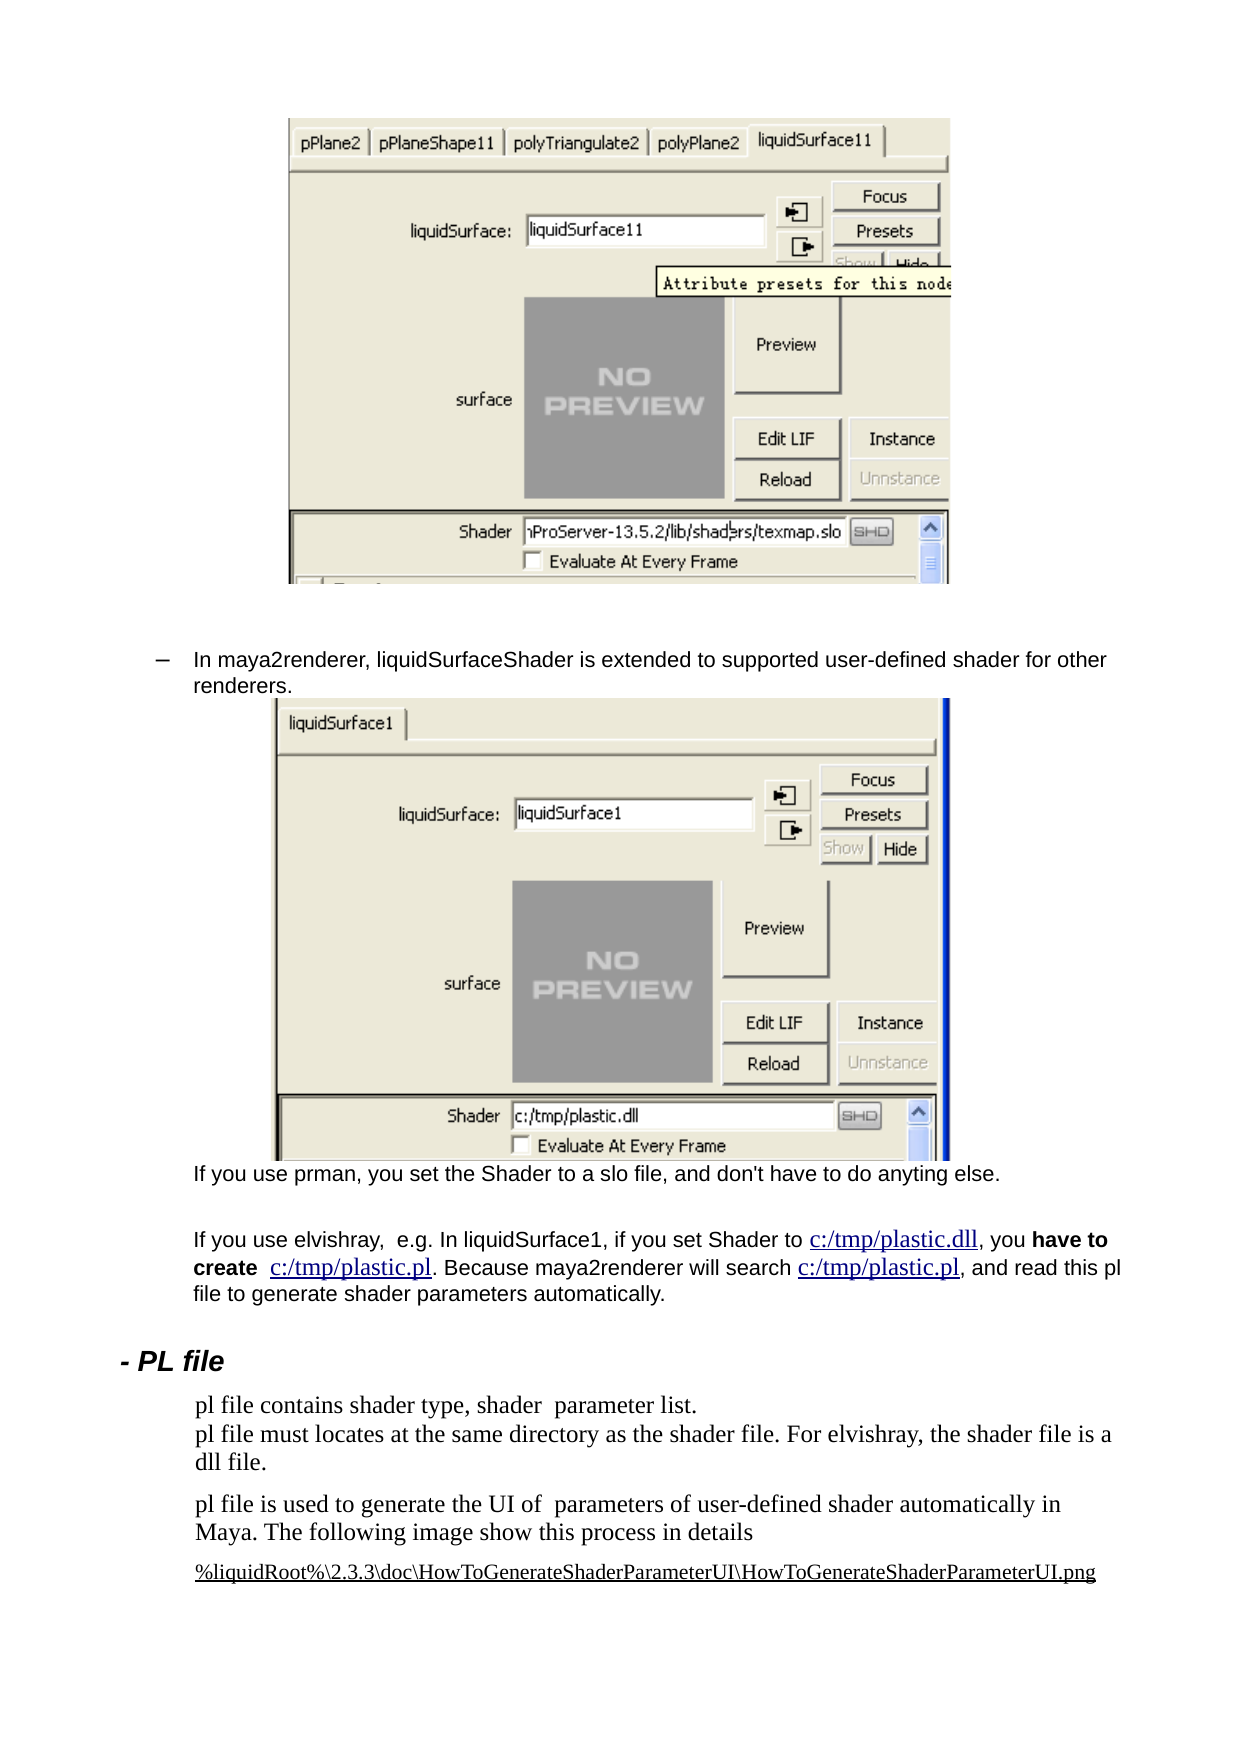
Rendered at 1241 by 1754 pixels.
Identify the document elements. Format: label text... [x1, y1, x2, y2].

list If you use elvishray, e.g. In liquidSurface1, if you set Shader to c:/tmp/plastic.dll, you have to create c:/tmp/plastic.pl. Because maya2renderer will search c:/tmp/plastic.pl, and read this pl file to generate shader parameters automatically. [156, 1224, 1122, 1306]
subtitle - PL file [118, 1344, 1122, 1377]
list %liquidRoot%\2.3.3\doc\HowToGenerateShaderParameterUI\HowToGenerateShaderParameterUI.png [157, 1559, 1122, 1584]
list pl file is used to generate the UI of parameters of user-defined shader automatically in Maya. The following image show this process in details [157, 1489, 1122, 1546]
list In maya2renderer, liquidSurfaceShader is extended to supported user-defined shader for other renderers. If you use prman, you set the Shader to a slo file, and don't have to do anyting else. [156, 647, 1122, 1186]
list pl file contains shader type, shader parameter list. pl file must locates at the same directory as the shader file. For elvishray, the shader file is a dll file. [157, 1390, 1122, 1476]
